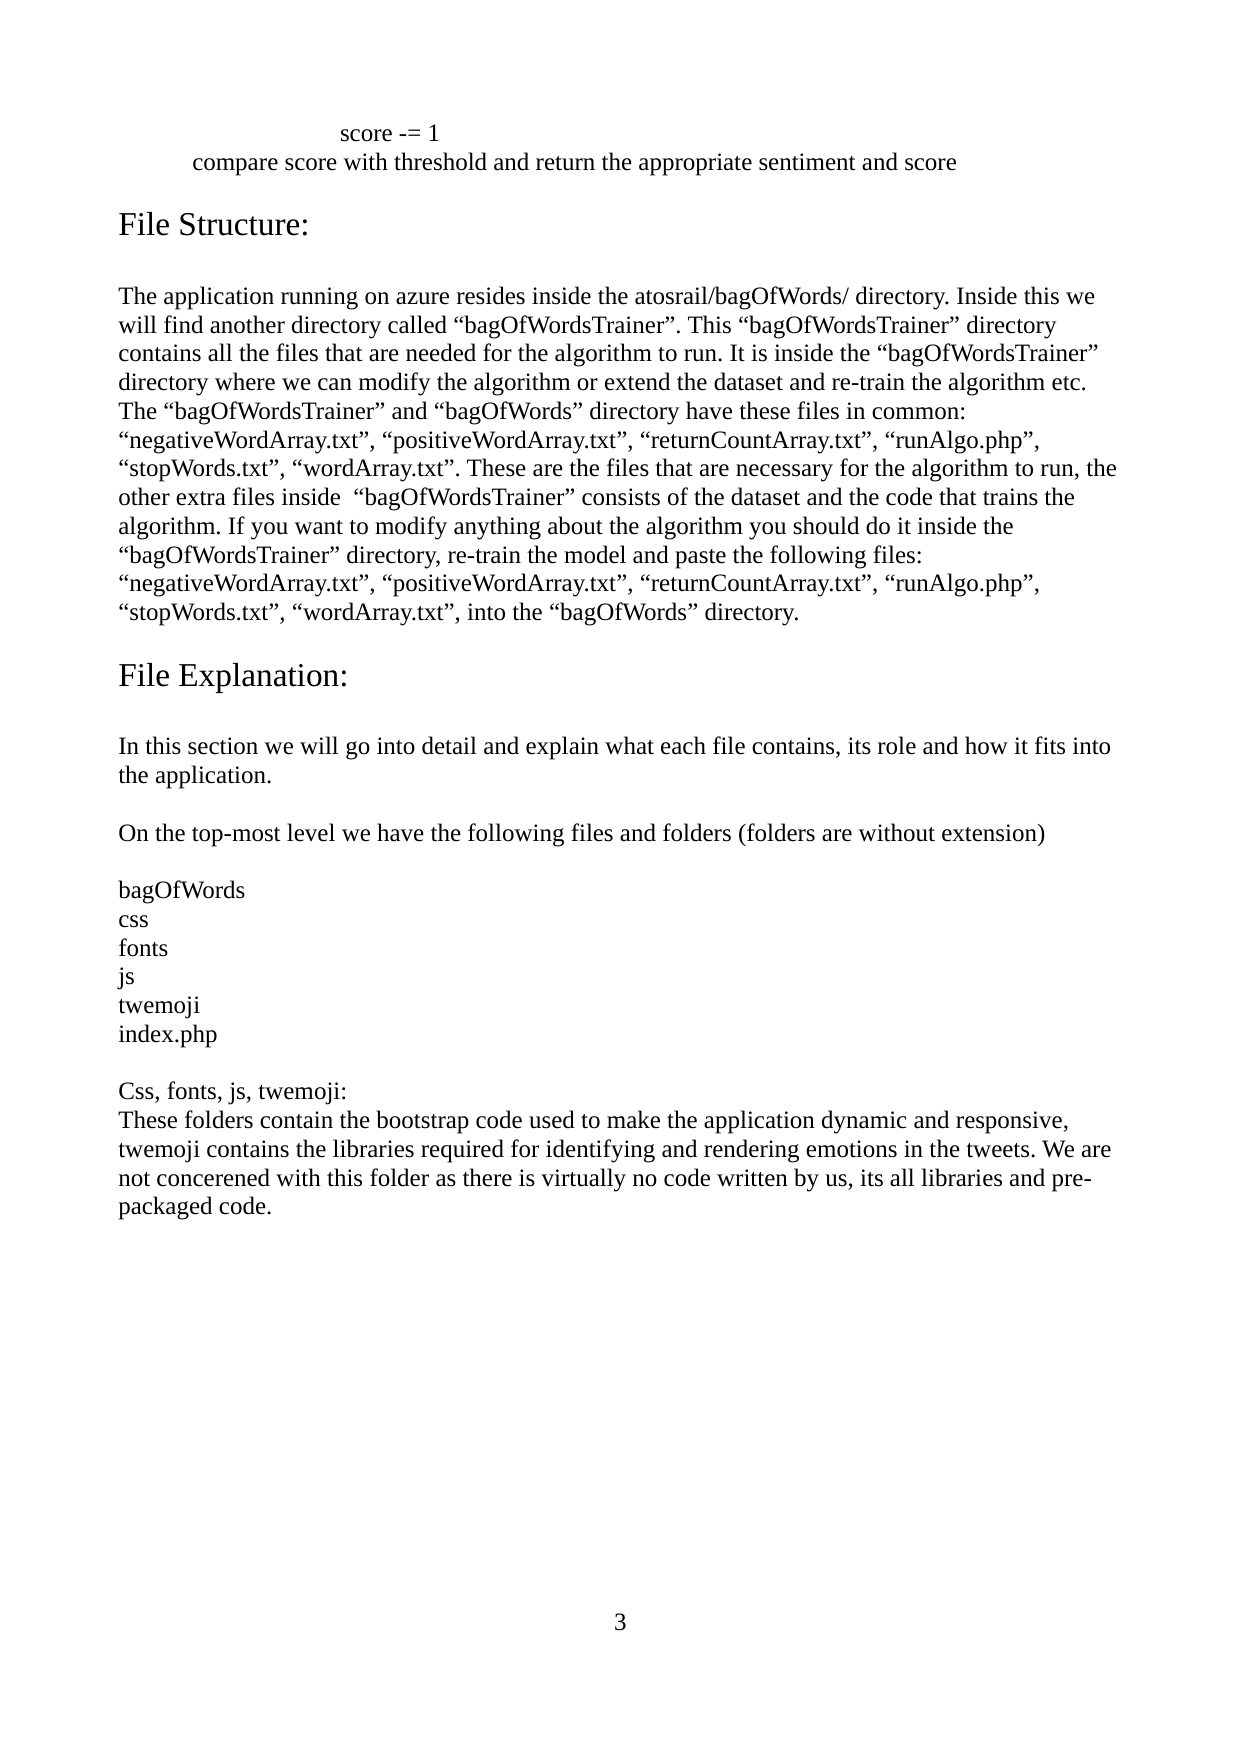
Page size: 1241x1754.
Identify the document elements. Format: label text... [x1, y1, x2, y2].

text These folders contain the bootstrap code used to make the application dynamic and responsive, twemoji contains the libraries required for identifying and rendering emotions in the tweets. We are not concerened with this folder as there is virtually no code written by us, its all libraries and pre-packaged code. [118, 1105, 1122, 1220]
text bagOfWords [118, 875, 1122, 904]
text score -= 1 [118, 118, 1122, 147]
text In this section we will go into detail and explain what each file contains, its role and how it fits into the application. [118, 731, 1122, 789]
text Css, fonts, js, twemoji: [118, 1076, 1122, 1105]
text js [118, 961, 1122, 990]
text File Structure: [118, 204, 1122, 243]
text On the top-most level we have the following files and folders (folders are without extension) [118, 818, 1122, 846]
text twemoji [118, 990, 1122, 1019]
text compare score with threshold and return the appropriate sentiment and score [118, 147, 1122, 176]
text fonts [118, 933, 1122, 961]
text css [118, 904, 1122, 933]
text The application running on azure resides inside the atosrail/bagOfWords/ directory. Inside this we will find another directory called “bagOfWordsTrainer”. This “bagOfWordsTrainer” directory contains all the files that are needed for the algorithm to run. It is inside the “bagOfWordsTrainer” directory where we can modify the algorithm or extend the dataset and re-train the algorithm etc. The “bagOfWordsTrainer” and “bagOfWords” directory have these files in common: “negativeWordArray.txt”, “positiveWordArray.txt”, “returnCountArray.txt”, “runAlgo.php”, “stopWords.txt”, “wordArray.txt”. These are the files that are necessary for the algorithm to run, the other extra files inside “bagOfWordsTrainer” consists of the dataset and the code that trains the algorithm. If you want to modify anything about the algorithm you should do it inside the “bagOfWordsTrainer” directory, re-train the model and paste the following files: “negativeWordArray.txt”, “positiveWordArray.txt”, “returnCountArray.txt”, “runAlgo.php”, “stopWords.txt”, “wordArray.txt”, into the “bagOfWords” directory. [118, 281, 1122, 626]
text index.php [118, 1019, 1122, 1048]
text File Explanation: [118, 655, 1122, 693]
